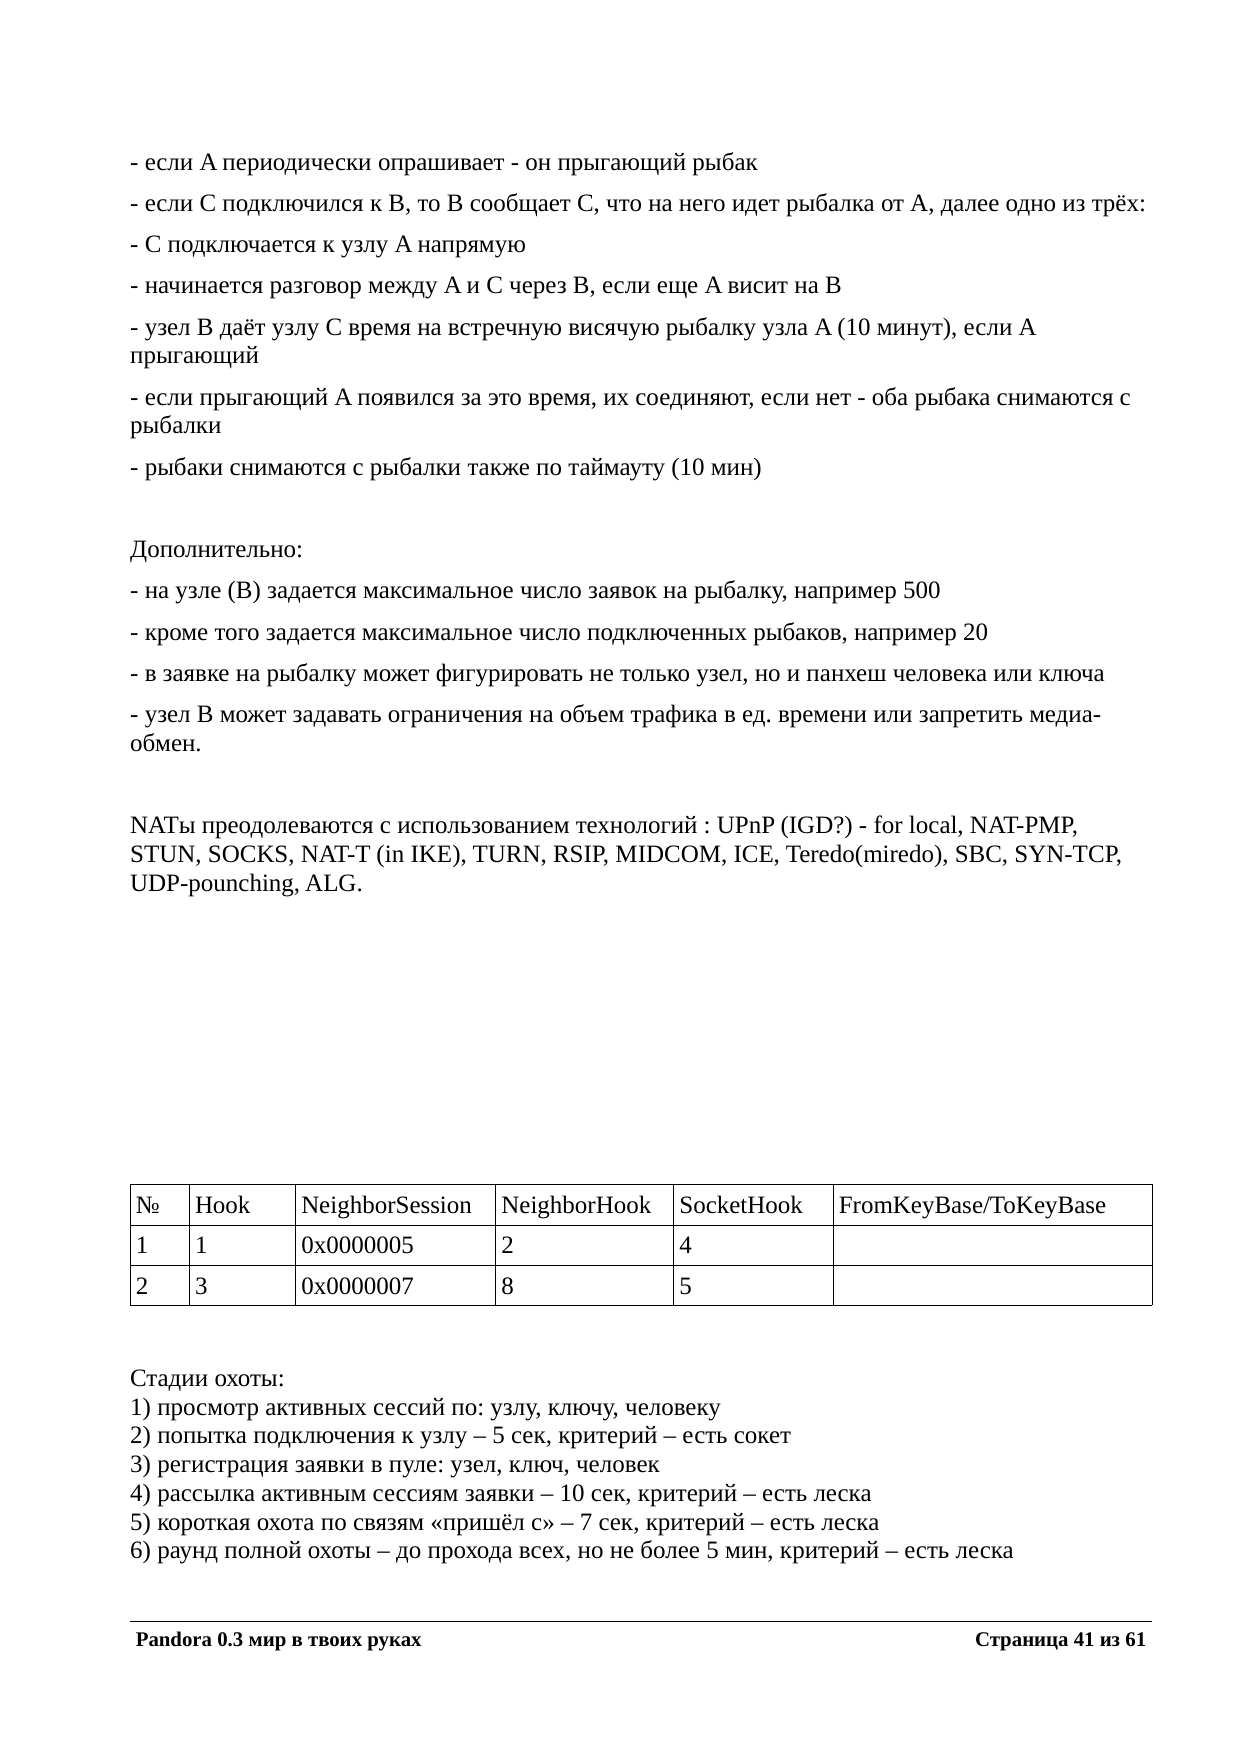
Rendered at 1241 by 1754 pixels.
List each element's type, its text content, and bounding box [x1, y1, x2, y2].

table_cell 5 [674, 1266, 833, 1305]
table_header FromKeyBase/ToKeyBase [834, 1185, 1152, 1224]
table_cell 0x0000007 [296, 1266, 495, 1305]
table_cell [834, 1226, 1152, 1265]
table_cell 1 [190, 1226, 295, 1265]
table_header Hook [190, 1185, 295, 1224]
text 2) попытка подключения к узлу – 5 сек, критерий – есть сокет [130, 1420, 1152, 1449]
table_cell 2 [496, 1226, 673, 1265]
text - узел B может задавать ограничения на объем трафика в ед. времени или запретить медиа-обмен. [130, 699, 1152, 757]
text NATы преодолеваются с использованием технологий : UPnP (IGD?) - for local, NAT-PMP, STUN, SOCKS, NAT-T (in IKE), TURN, RSIP, MIDCOM, ICE, Teredo(miredo), SBC, SYN-TCP, UDP-pounching, ALG. [130, 811, 1152, 897]
text - если прыгающий A появился за это время, их соединяют, если нет - оба рыбака снимаются с рыбалки [130, 382, 1152, 439]
text 6) раунд полной охоты – до прохода всех, но не более 5 мин, критерий – есть леска [130, 1535, 1152, 1564]
text - на узле (B) задается максимальное число заявок на рыбалку, например 500 [130, 576, 1152, 604]
text 5) короткая охота по связям «пришёл с» – 7 сек, критерий – есть леска [130, 1507, 1152, 1535]
text Дополнительно: [130, 534, 1152, 563]
table_header SocketHook [674, 1185, 833, 1224]
table_header № [131, 1185, 189, 1224]
table_header NeighborSession [296, 1185, 495, 1224]
text - кроме того задается максимальное число подключенных рыбаков, например 20 [130, 617, 1152, 646]
table_cell 4 [674, 1226, 833, 1265]
text 1) просмотр активных сессий по: узлу, ключу, человеку [130, 1392, 1152, 1420]
table_cell 8 [496, 1266, 673, 1305]
table_cell 1 [131, 1226, 189, 1265]
text - узел B даёт узлу C время на встречную висячую рыбалку узла A (10 минут), если A прыгающий [130, 312, 1152, 369]
text - в заявке на рыбалку может фигурировать не только узел, но и панхеш человека или ключа [130, 658, 1152, 687]
table_cell 2 [131, 1266, 189, 1305]
text - рыбаки снимаются с рыбалки также по таймауту (10 мин) [130, 452, 1152, 481]
text - если A периодически опрашивает - он прыгающий рыбак [130, 147, 1152, 176]
table_cell 3 [190, 1266, 295, 1305]
text 3) регистрация заявки в пуле: узел, ключ, человек [130, 1449, 1152, 1478]
text - C подключается к узлу A напрямую [130, 229, 1152, 258]
text Стадии охоты: [130, 1363, 1152, 1392]
text - начинается разговор между A и C через B, если еще A висит на B [130, 271, 1152, 299]
table_cell 0x0000005 [296, 1226, 495, 1265]
table_header NeighborHook [496, 1185, 673, 1224]
text 4) рассылка активным сессиям заявки – 10 сек, критерий – есть леска [130, 1478, 1152, 1507]
text - если C подключился к B, то B сообщает C, что на него идет рыбалка от A, далее одно из трёх: [130, 188, 1152, 217]
table_cell [834, 1266, 1152, 1305]
